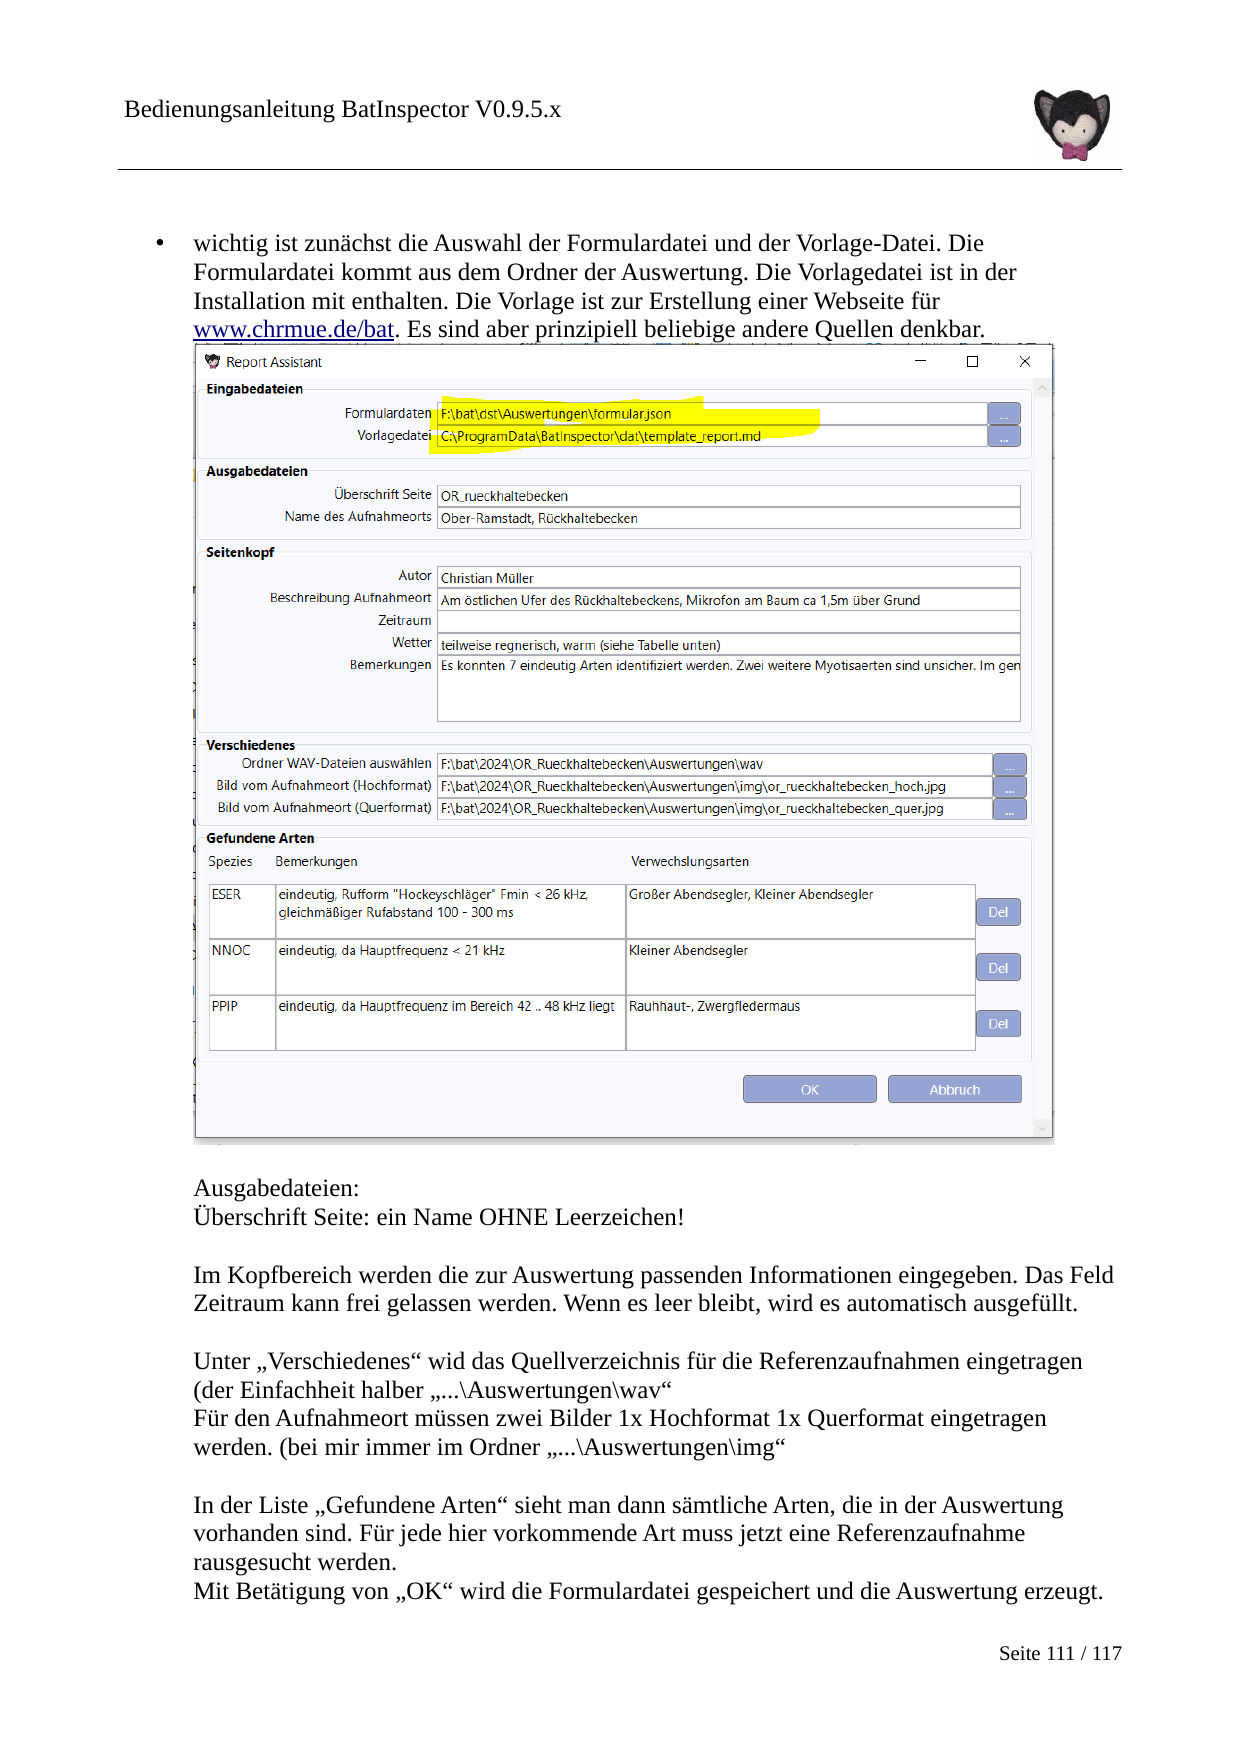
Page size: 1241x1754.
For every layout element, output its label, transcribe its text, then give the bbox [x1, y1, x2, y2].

picture [1030, 80, 1119, 169]
picture [193, 343, 1055, 1145]
list wichtig ist zunächst die Auswahl der Formulardatei und der Vorlage-Datei. Die Formulardatei kommt aus dem Ordner der Auswertung. Die Vorlagedatei ist in der Installation mit enthalten. Die Vorlage ist zur Erstellung einer Webseite für www.chrmue.de/bat. Es sind aber prinzipiell beliebige andere Quellen denkbar. Ausgabedateien: Überschrift Seite: ein Name OHNE Leerzeichen! Im Kopfbereich werden die zur Auswertung passenden Informationen eingegeben. Das Feld Zeitraum kann frei gelassen werden. Wenn es leer bleibt, wird es automatisch ausgefüllt. Unter „Verschiedenes“ wid das Quellverzeichnis für die Referenzaufnahmen eingetragen (der Einfachheit halber „...\Auswertungen\wav“ Für den Aufnahmeort müssen zwei Bilder 1x Hochformat 1x Querformat eingetragen werden. (bei mir immer im Ordner „...\Auswertungen\img“ In der Liste „Gefundene Arten“ sieht man dann sämtliche Arten, die in der Auswertung vorhanden sind. Für jede hier vorkommende Art muss jetzt eine Referenzaufnahme rausgesucht werden. Mit Betätigung von „OK“ wird die Formulardatei gespeichert und die Auswertung erzeugt. [156, 228, 1122, 1605]
